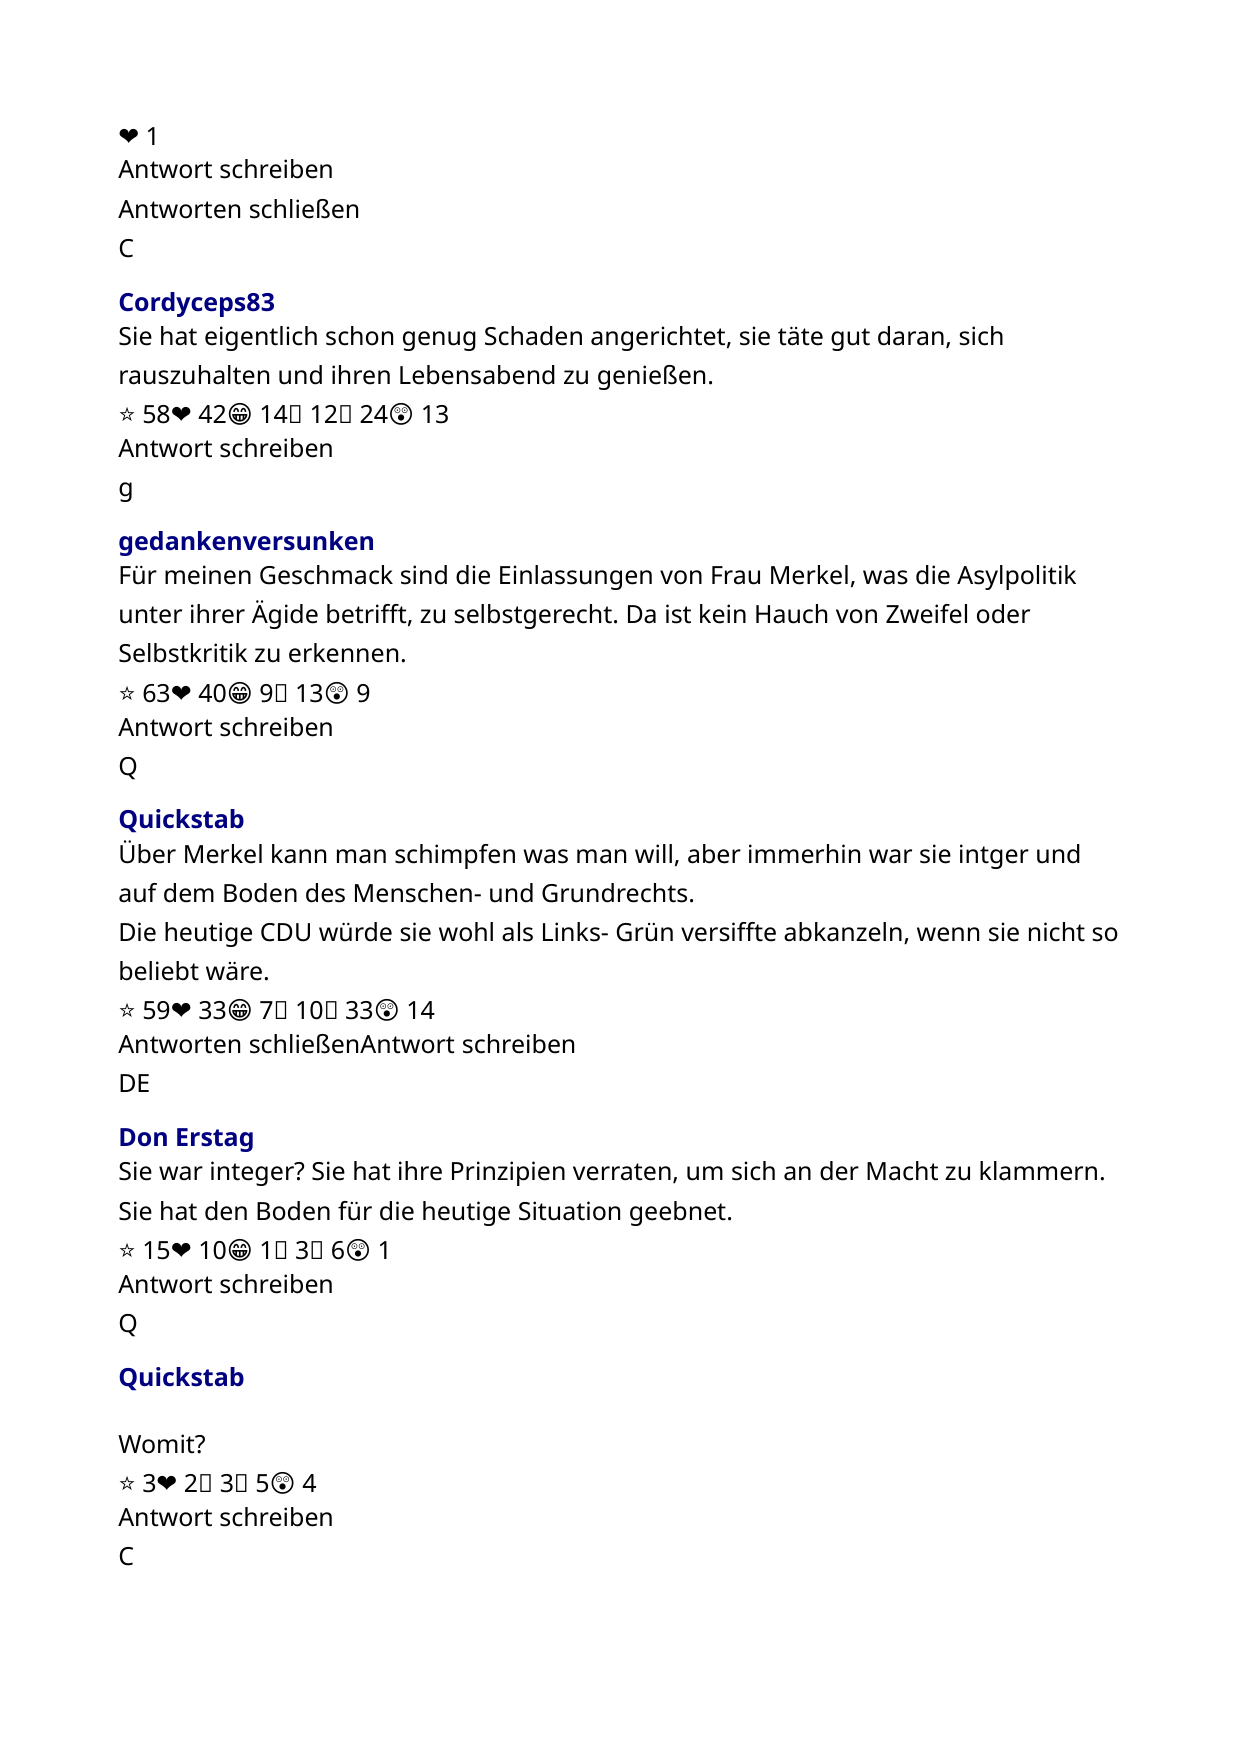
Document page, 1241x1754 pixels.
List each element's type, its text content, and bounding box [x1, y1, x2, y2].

text ⭐️ 58❤️ 42😁 14🙁 12🤨 24😲 13 [118, 397, 1122, 431]
text Antwort schreiben [118, 152, 1122, 186]
subtitle Cordyceps83 [118, 284, 1122, 318]
text Antwort schreiben [118, 709, 1122, 743]
text ⭐️ 63❤️ 40😁 9🙁 13😲 9 [118, 675, 1122, 709]
text Antworten schließenAntwort schreiben [118, 1027, 1122, 1061]
text C [118, 1539, 1122, 1573]
subtitle Quickstab [118, 1359, 1122, 1393]
text Q [118, 1306, 1122, 1339]
text DE [118, 1066, 1122, 1100]
text Womit? [118, 1426, 1122, 1460]
subtitle Quickstab [118, 802, 1122, 836]
text Über Merkel kann man schimpfen was man will, aber immerhin war sie intger und auf dem Boden des Menschen- und Grundrechts. [118, 836, 1122, 909]
text ⭐️ 3❤️ 2🙁 3🤨 5😲 4 [118, 1466, 1122, 1499]
text Antwort schreiben [118, 1266, 1122, 1300]
text Die heutige CDU würde sie wohl als Links- Grün versiffte abkanzeln, wenn sie nicht so beliebt wäre. [118, 914, 1122, 988]
text g [118, 470, 1122, 504]
subtitle Don Erstag [118, 1120, 1122, 1154]
text Antworten schließen [118, 191, 1122, 225]
text ❤️ 1 [118, 118, 1122, 152]
text Sie war integer? Sie hat ihre Prinzipien verraten, um sich an der Macht zu klammern. Sie hat den Boden für die heutige Situation geebnet. [118, 1154, 1122, 1227]
text Antwort schreiben [118, 1499, 1122, 1534]
subtitle gedankenversunken [118, 524, 1122, 558]
text Sie hat eigentlich schon genug Schaden angerichtet, sie täte gut daran, sich rauszuhalten und ihren Lebensabend zu genießen. [118, 318, 1122, 392]
text Q [118, 748, 1122, 782]
text Antwort schreiben [118, 431, 1122, 465]
text C [118, 231, 1122, 264]
text ⭐️ 59❤️ 33😁 7🙁 10🤨 33😲 14 [118, 993, 1122, 1027]
text ⭐️ 15❤️ 10😁 1🙁 3🤨 6😲 1 [118, 1232, 1122, 1266]
text Für meinen Geschmack sind die Einlassungen von Frau Merkel, was die Asylpolitik unter ihrer Ägide betrifft, zu selbstgerecht. Da ist kein Hauch von Zweifel oder Selbstkritik zu erkennen. [118, 558, 1122, 670]
